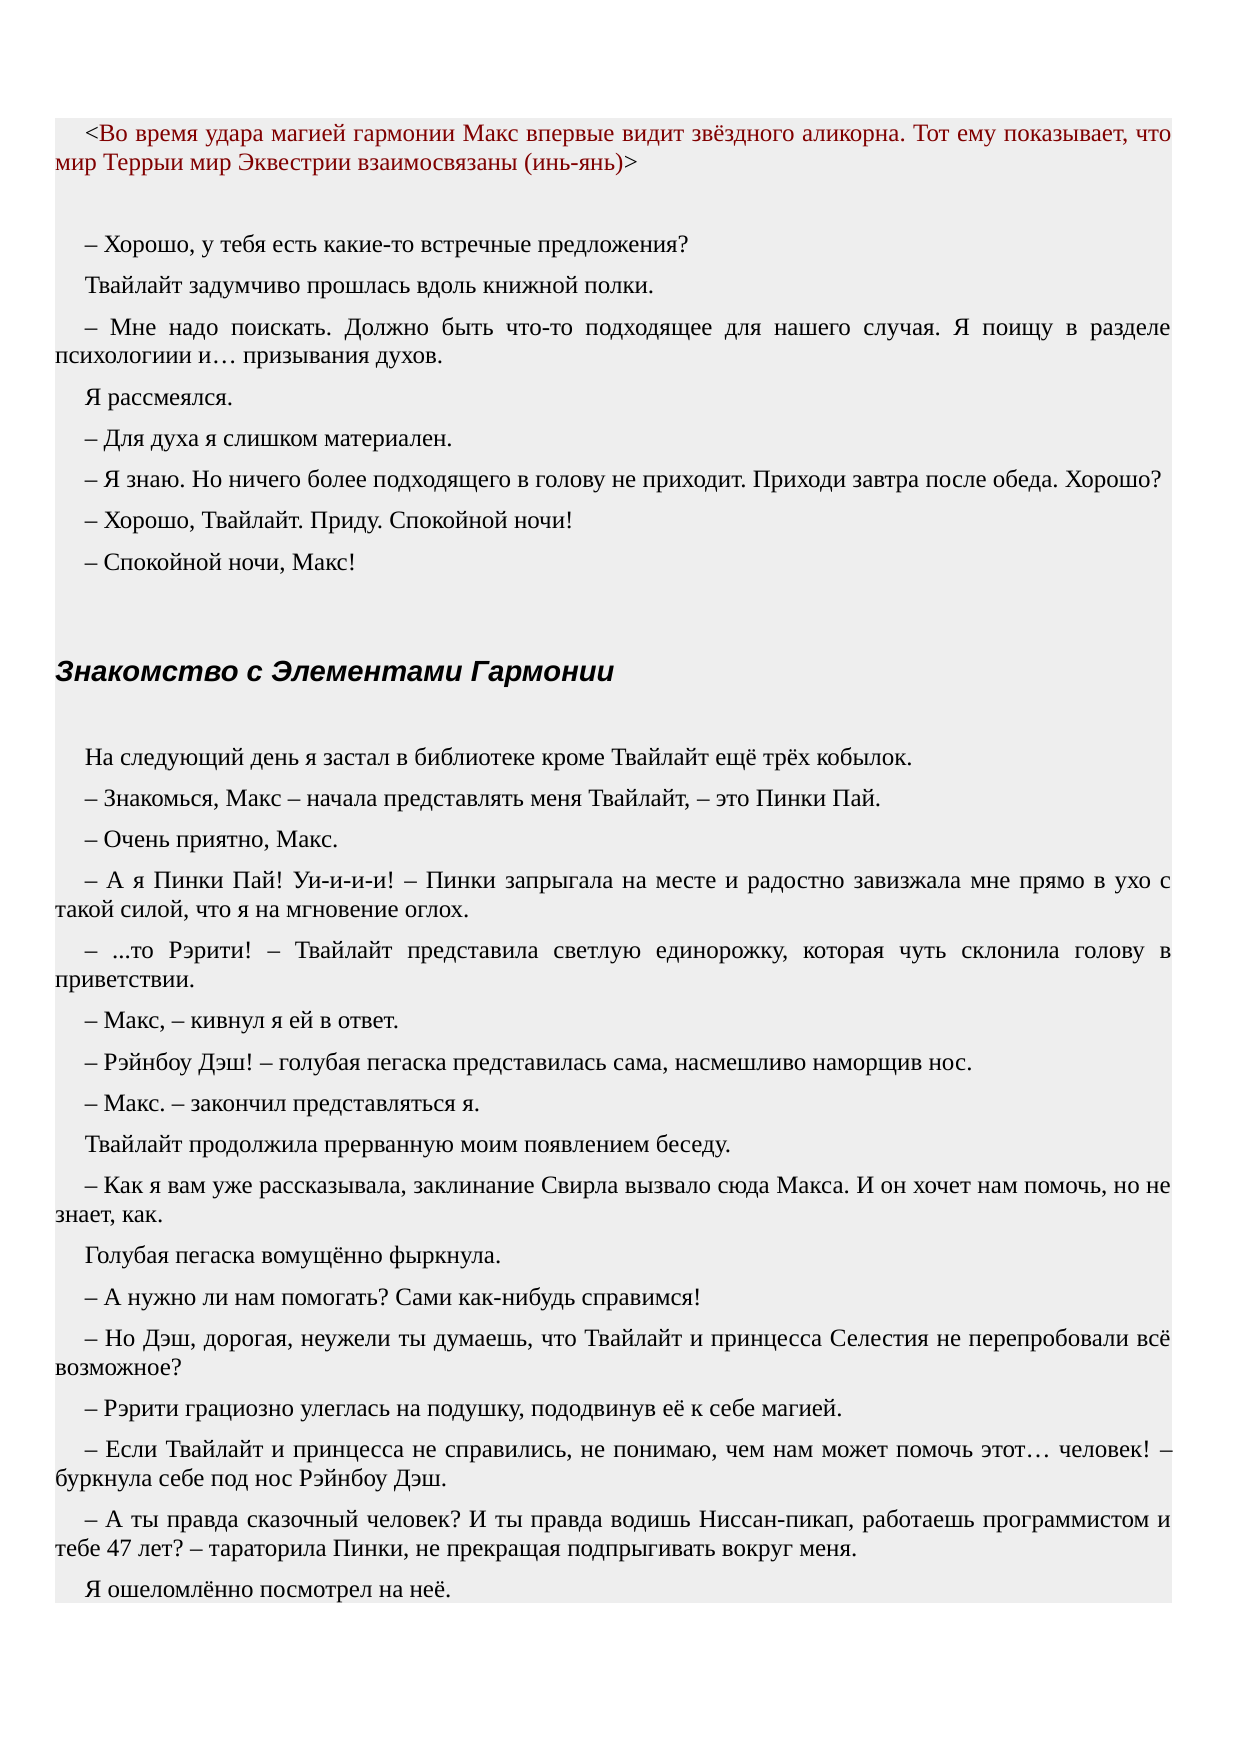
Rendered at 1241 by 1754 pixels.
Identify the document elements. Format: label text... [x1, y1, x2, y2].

text Я рассмеялся. [55, 382, 1172, 411]
text – Мне надо поискать. Должно быть что-то подходящее для нашего случая. Я поищу в разделе психологиии и… призывания духов. [55, 312, 1172, 369]
text – Спокойной ночи, Макс! [55, 547, 1172, 576]
text Я ошеломлённо посмотрел на неё. [55, 1574, 1172, 1603]
text Твайлайт продолжила прерванную моим появлением беседу. [55, 1129, 1172, 1158]
text – Я знаю. Но ничего более подходящего в голову не приходит. Приходи завтра после обеда. Хорошо? [55, 464, 1172, 493]
text – Хорошо, Твайлайт. Приду. Спокойной ночи! [55, 506, 1172, 534]
text – Рэрити грациозно улеглась на подушку, пододвинув её к себе магией. [55, 1393, 1172, 1422]
text – Знакомься, Макс – начала представлять меня Твайлайт, – это Пинки Пай. [55, 783, 1172, 812]
text Твайлайт задумчиво прошлась вдоль книжной полки. [55, 271, 1172, 299]
text – Но Дэш, дорогая, неужели ты думаешь, что Твайлайт и принцесса Селестия не перепробовали всё возможное? [55, 1323, 1172, 1380]
text – А нужно ли нам помогать? Сами как-нибудь справимся! [55, 1282, 1172, 1310]
text – Как я вам уже рассказывала, заклинание Свирла вызвало сюда Макса. И он хочет нам помочь, но не знает, как. [55, 1170, 1172, 1228]
text – Очень приятно, Макс. [55, 824, 1172, 853]
text – Для духа я слишком материален. [55, 423, 1172, 452]
text – ...то Рэрити! – Твайлайт представила светлую единорожку, которая чуть склонила голову в приветствии. [55, 935, 1172, 993]
text Голубая пегаска вомущённо фыркнула. [55, 1240, 1172, 1269]
text – А я Пинки Пай! Уи-и-и-и! – Пинки запрыгала на месте и радостно завизжала мне прямо в ухо с такой силой, что я на мгновение оглох. [55, 865, 1172, 923]
subtitle Знакомство с Элементами Гармонии [55, 654, 1172, 688]
text – Макс, – кивнул я ей в ответ. [55, 1005, 1172, 1034]
text – А ты правда сказочный человек? И ты правда водишь Ниссан-пикап, работаешь программистом и тебе 47 лет? – тараторила Пинки, не прекращая подпрыгивать вокруг меня. [55, 1504, 1172, 1562]
text – Хорошо, у тебя есть какие-то встречные предложения? [55, 229, 1172, 258]
text – Макс. – закончил представляться я. [55, 1088, 1172, 1117]
text На следующий день я застал в библиотеке кроме Твайлайт ещё трёх кобылок. [55, 742, 1172, 770]
text <Во время удара магией гармонии Макс впервые видит звёздного аликорна. Тот ему показывает, что мир Террыи мир Эквестрии взаимосвязаны (инь-янь)> [55, 118, 1172, 176]
text – Если Твайлайт и принцесса не справились, не понимаю, чем нам может помочь этот… человек! – буркнула себе под нос Рэйнбоу Дэш. [55, 1434, 1172, 1492]
text – Рэйнбоу Дэш! – голубая пегаска представилась сама, насмешливо наморщив нос. [55, 1047, 1172, 1075]
